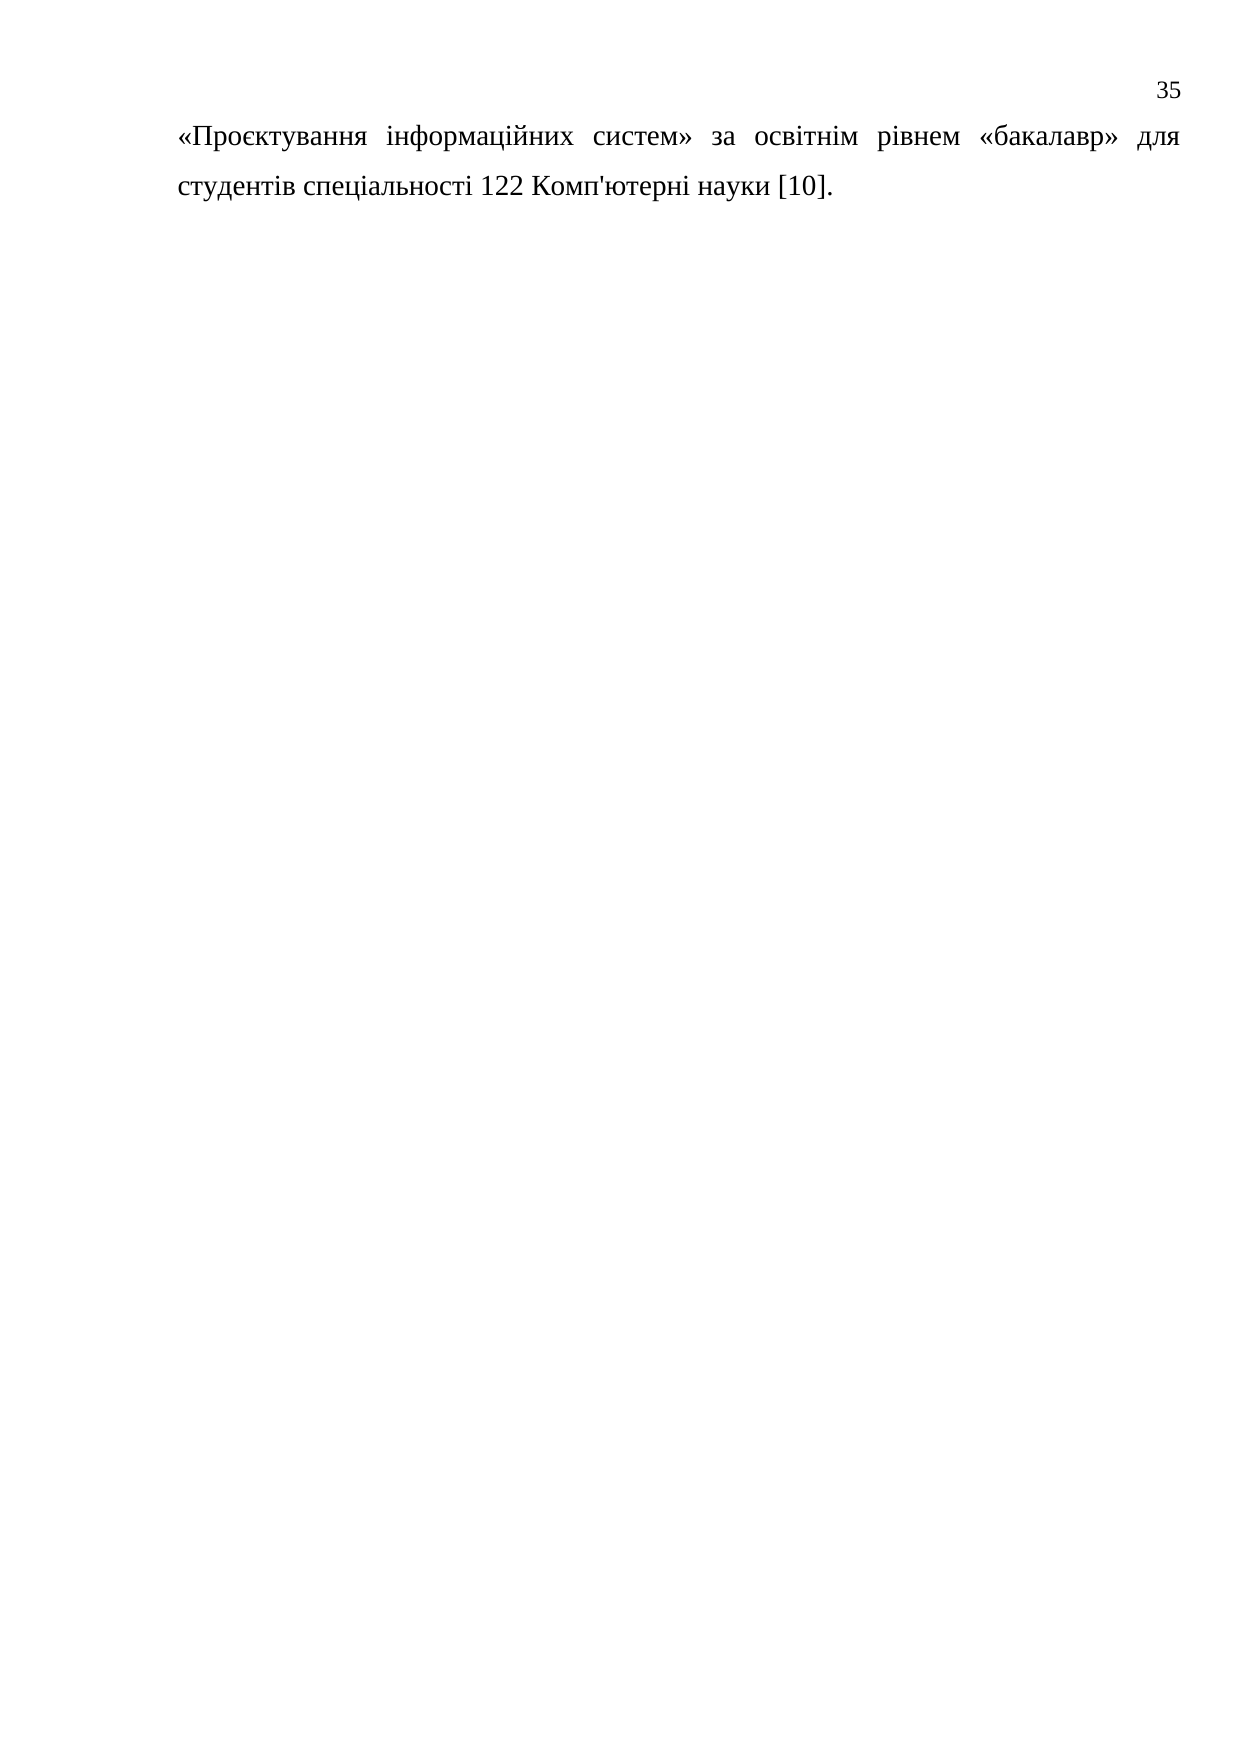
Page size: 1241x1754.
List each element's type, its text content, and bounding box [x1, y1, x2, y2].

text «Проєктування інформаційних систем» за освітнім рівнем «бакалавр» для студентів спеціальності 122 Комп'ютерні науки [10]. [177, 118, 1181, 202]
